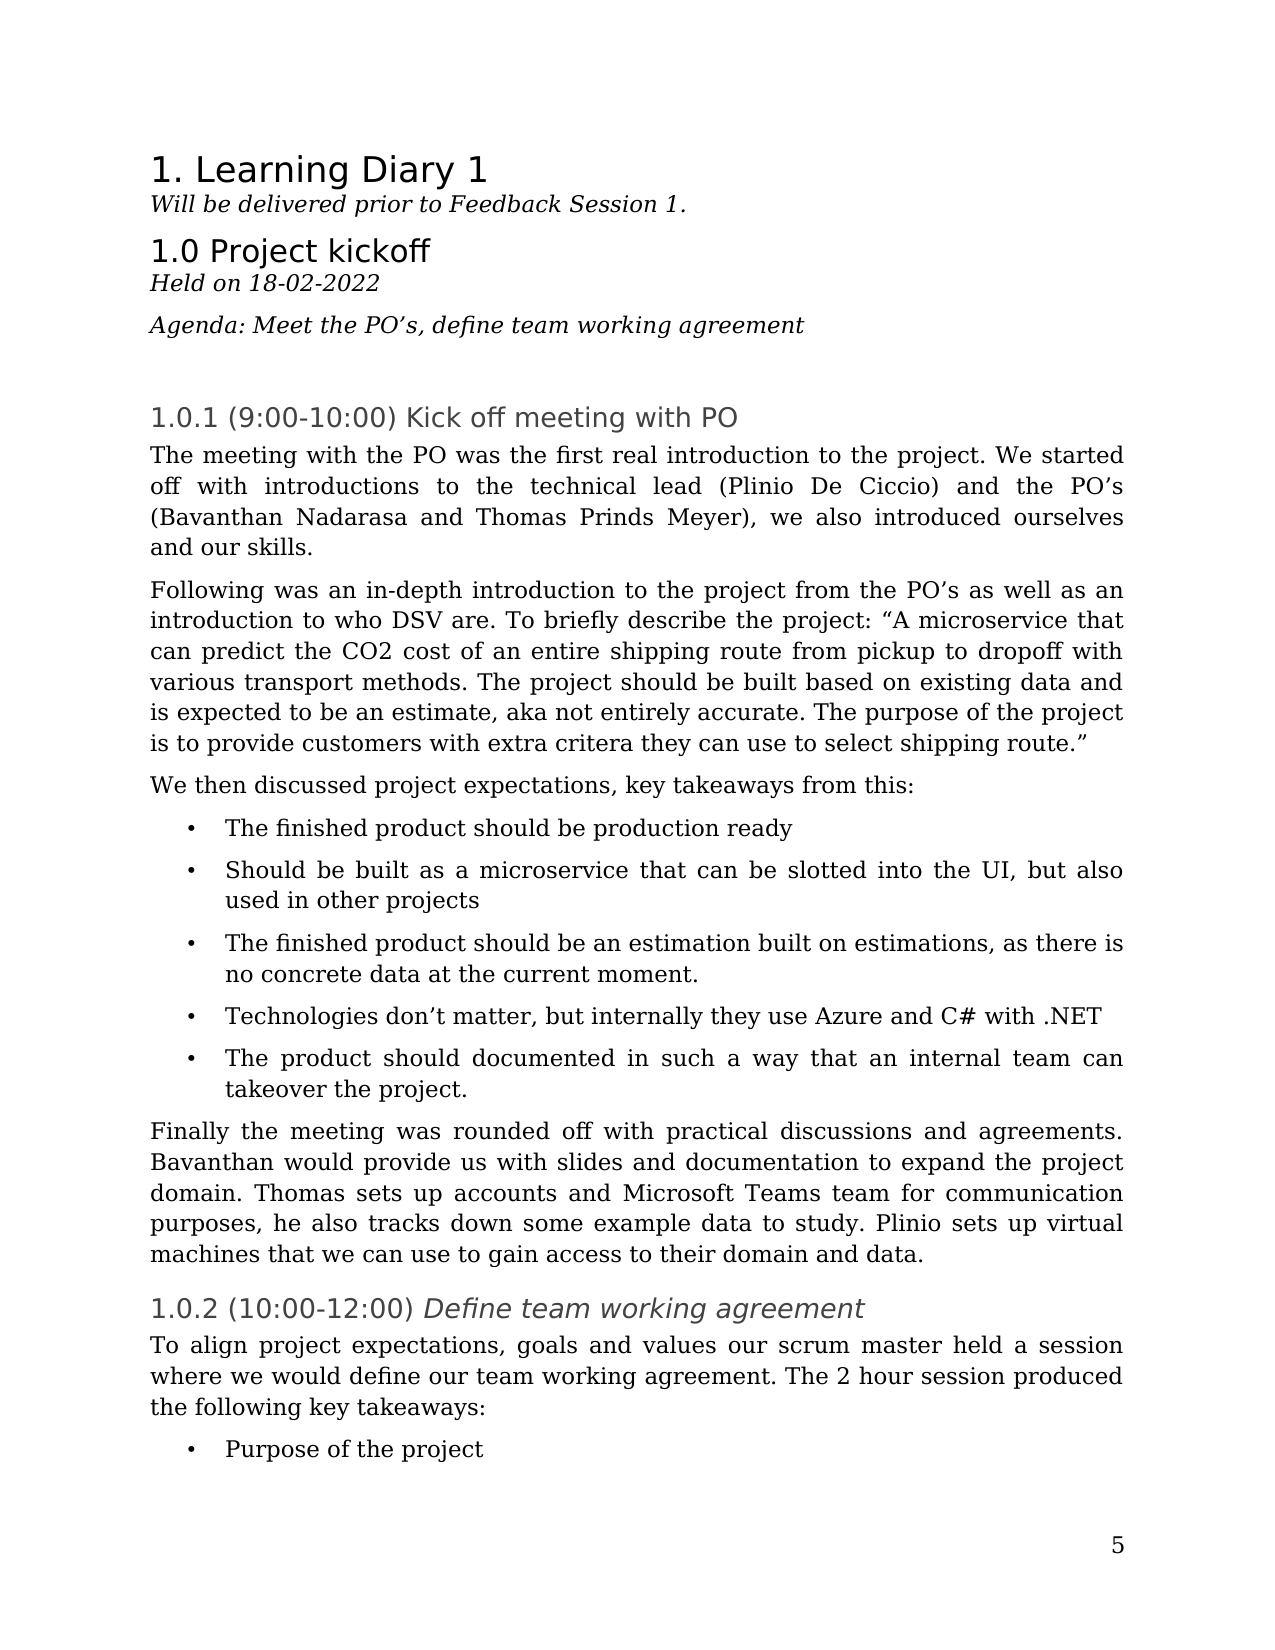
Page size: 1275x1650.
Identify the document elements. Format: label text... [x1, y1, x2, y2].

list The finished product should be an estimation built on estimations, as there is no concrete data at the current moment. [187, 930, 1125, 987]
list Purpose of the project [187, 1436, 1125, 1463]
subtitle 1.0 Project kickoff [150, 234, 1125, 270]
list Technologies don’t matter, but internally they use Azure and C# with .NET [187, 1003, 1125, 1030]
list Should be built as a microservice that can be slotted into the UI, but also used in other projects [187, 857, 1125, 914]
list The finished product should be production ready [187, 815, 1125, 841]
text The meeting with the PO was the first real introduction to the project. We started off with introductions to the technical lead (Plinio De Ciccio) and the PO’s (Bavanthan Nadarasa and Thomas Prinds Meyer), we also introduced ourselves and our skills. [150, 442, 1125, 561]
text Following was an in-depth introduction to the project from the PO’s as well as an introduction to who DSV are. To briefly describe the project: “A microservice that can predict the CO2 cost of an entire shipping route from pickup to dropoff with various transport methods. The project should be built based on existing data and is expected to be an estimate, aka not entirely accurate. The purpose of the project is to provide customers with extra critera they can use to select shipping route.” [150, 577, 1125, 757]
subtitle 1.0.1 (9:00-10:00) Kick off meeting with PO [150, 403, 1125, 434]
text Will be delivered prior to Feedback Session 1. [150, 191, 1125, 218]
list The product should documented in such a way that an internal team can takeover the project. [187, 1046, 1125, 1103]
text Agenda: Meet the PO’s, define team working agreement [150, 312, 1125, 339]
subtitle 1.0.2 (10:00-12:00) Define team working agreement [150, 1293, 1125, 1324]
text To align project expectations, goals and values our scrum master held a session where we would define our team working agreement. The 2 hour session produced the following key takeaways: [150, 1333, 1125, 1421]
text Finally the meeting was rounded off with practical discussions and agreements. Bavanthan would provide us with slides and documentation to expand the project domain. Thomas sets up accounts and Microsoft Teams team for communication purposes, he also tracks down some example data to study. Plinio sets up virtual machines that we can use to gain access to their domain and data. [150, 1118, 1125, 1268]
subtitle 1. Learning Diary 1 [150, 150, 1125, 191]
text We then discussed project expectations, key takeaways from this: [150, 772, 1125, 799]
text Held on 18-02-2022 [150, 270, 1125, 297]
